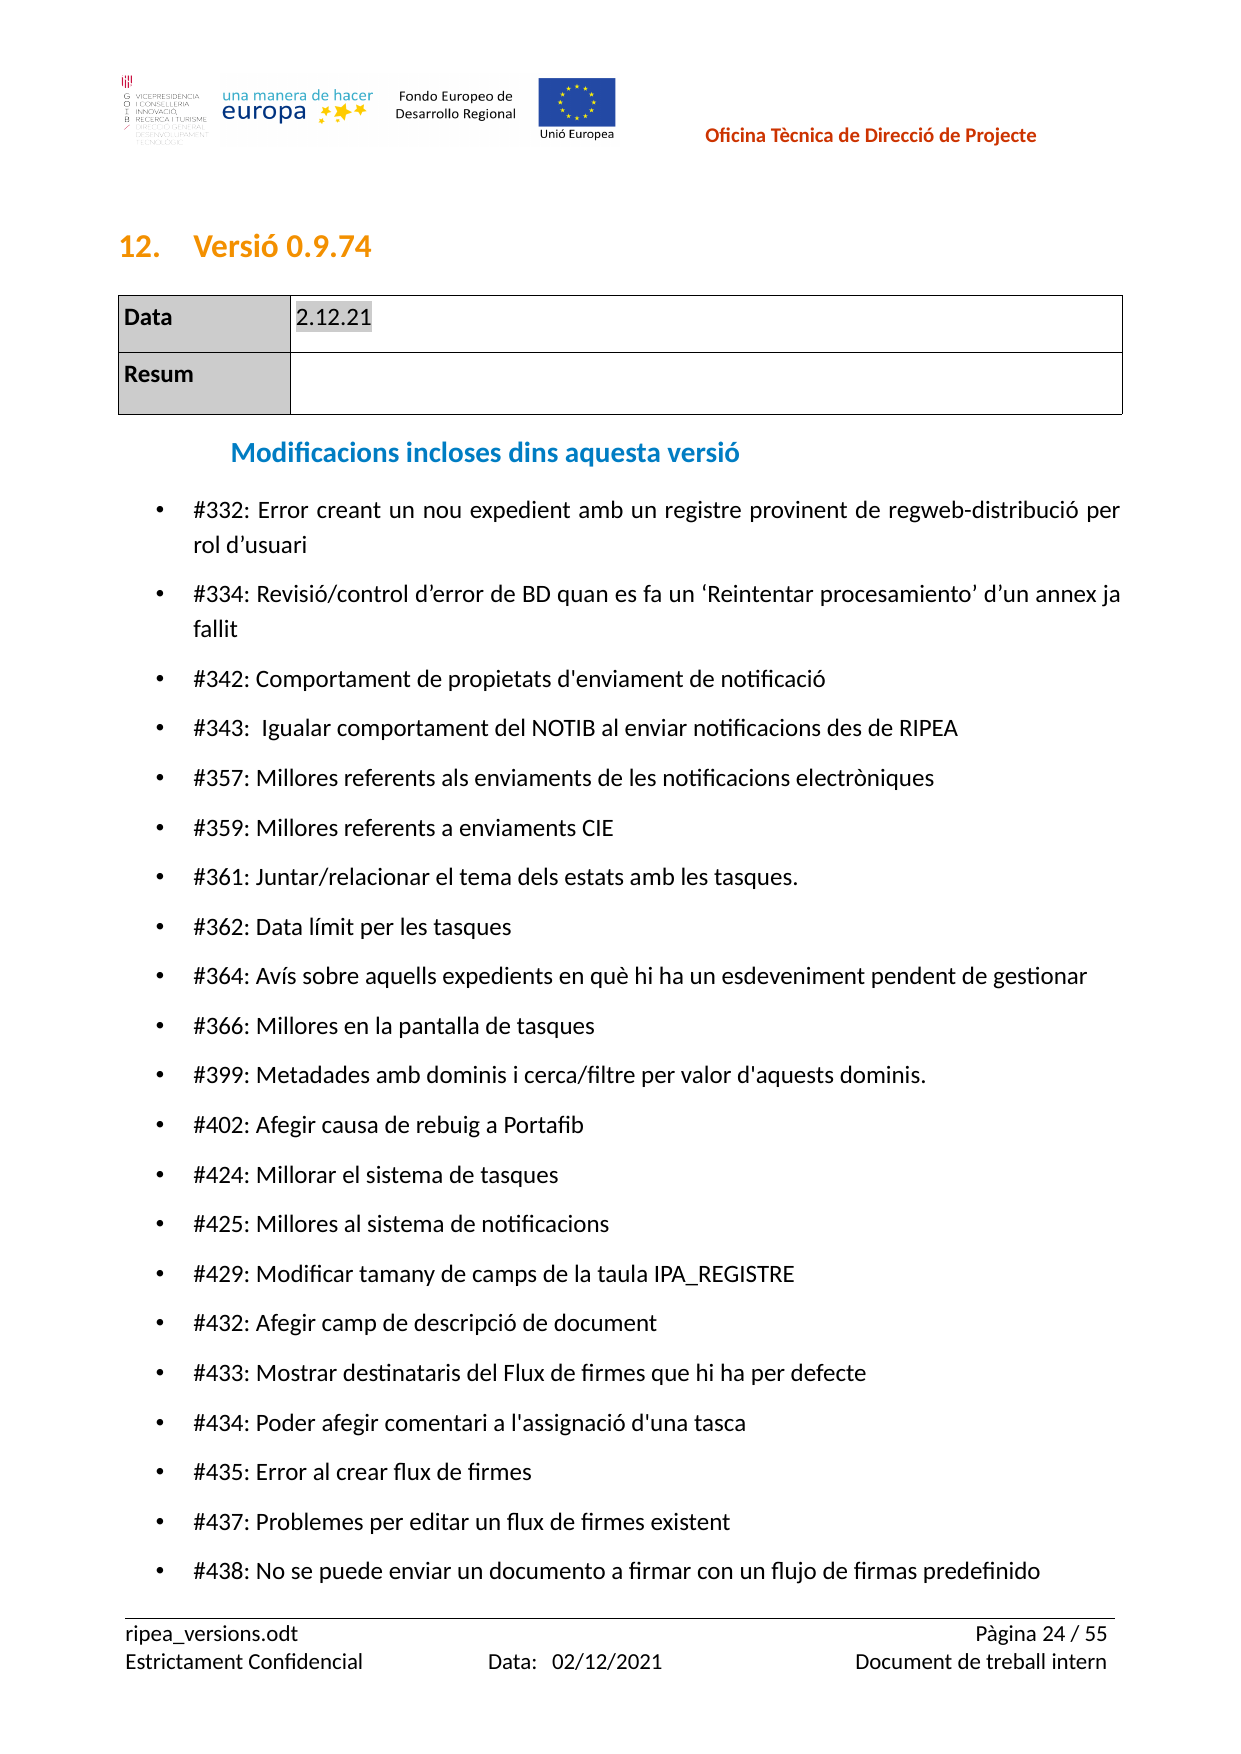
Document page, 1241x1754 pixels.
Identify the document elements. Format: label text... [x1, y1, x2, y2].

list #364: Avís sobre aquells expedients en què hi ha un esdeveniment pendent de gestionar [156, 960, 1122, 991]
list #332: Error creant un nou expedient amb un registre provinent de regweb-distribució per rol d’usuari [156, 494, 1122, 559]
list #432: Afegir camp de descripció de document [156, 1307, 1122, 1338]
table_header Data [119, 296, 290, 352]
table_cell Resum [119, 353, 290, 414]
subtitle Versió 0.9.74 [118, 225, 1122, 266]
list #359: Millores referents a enviaments CIE [156, 812, 1122, 842]
list #342: Comportament de propietats d'enviament de notificació [156, 663, 1122, 693]
list #366: Millores en la pantalla de tasques [156, 1010, 1122, 1041]
list #435: Error al crear flux de firmes [156, 1456, 1122, 1487]
list #433: Mostrar destinataris del Flux de firmes que hi ha per defecte [156, 1357, 1122, 1388]
list #434: Poder afegir comentari a l'assignació d'una tasca [156, 1407, 1122, 1437]
list #343: Igualar comportament del NOTIB al enviar notificacions des de RIPEA [156, 712, 1122, 743]
list #334: Revisió/control d’error de BD quan es fa un ‘Reintentar procesamiento’ d’un annex ja fallit [156, 578, 1122, 644]
list #425: Millores al sistema de notificacions [156, 1208, 1122, 1239]
list #362: Data límit per les tasques [156, 911, 1122, 941]
list #402: Afegir causa de rebuig a Portafib [156, 1109, 1122, 1140]
list #399: Metadades amb dominis i cerca/filtre per valor d'aquests dominis. [156, 1059, 1122, 1090]
list #361: Juntar/relacionar el tema dels estats amb les tasques. [156, 861, 1122, 892]
picture [219, 73, 621, 147]
table_cell [291, 353, 1122, 414]
subtitle Modificacions incloses dins aquesta versió [153, 434, 1122, 470]
list #424: Millorar el sistema de tasques [156, 1159, 1122, 1189]
list #429: Modificar tamany de camps de la taula IPA_REGISTRE [156, 1258, 1122, 1288]
table_header 2.12.21 [291, 296, 1122, 352]
list #438: No se puede enviar un documento a firmar con un flujo de firmas predefinido [156, 1555, 1122, 1586]
list #437: Problemes per editar un flux de firmes existent [156, 1506, 1122, 1536]
list #357: Millores referents als enviaments de les notificacions electròniques [156, 762, 1122, 793]
picture [118, 73, 213, 147]
